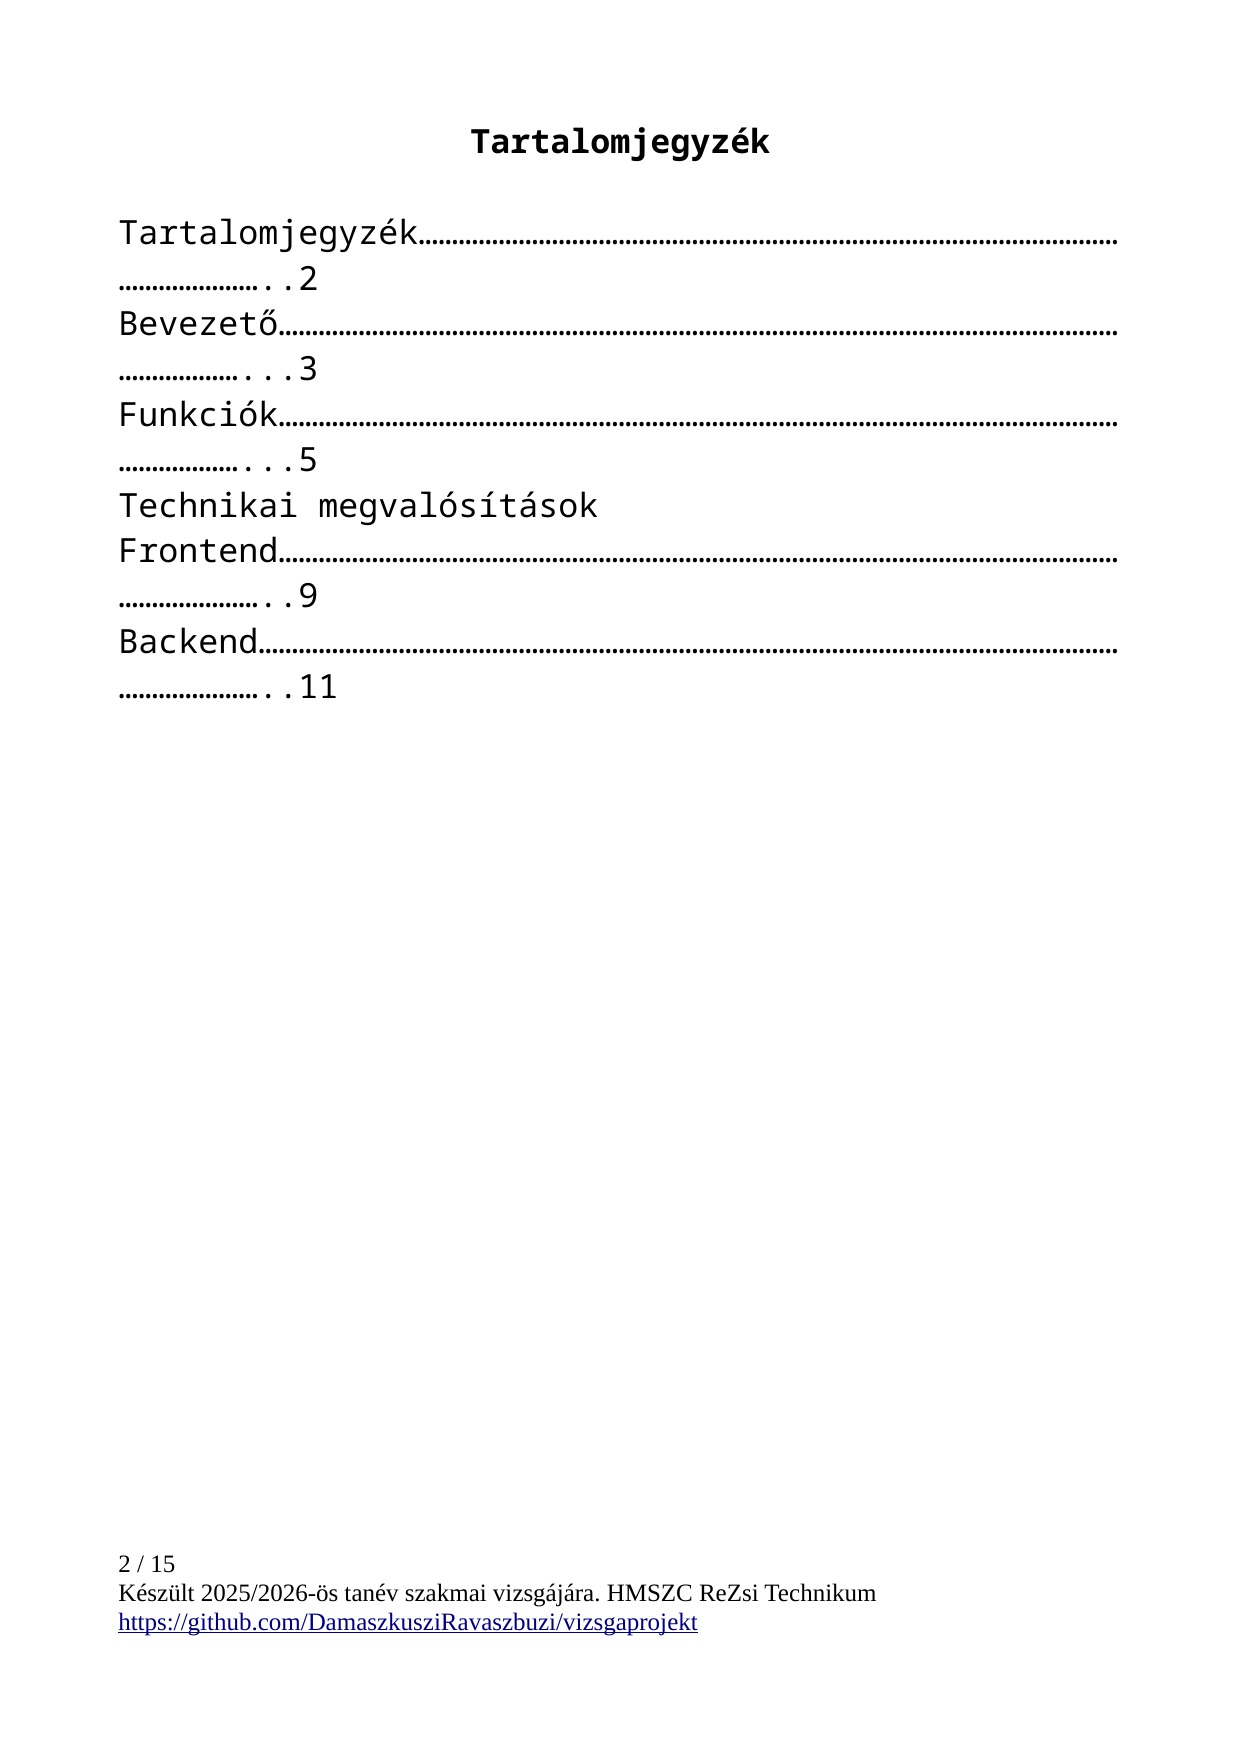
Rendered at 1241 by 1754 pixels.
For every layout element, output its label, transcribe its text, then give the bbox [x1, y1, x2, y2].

text Backend……………………………………………………………………………………………………………………………………..8 [118, 618, 1122, 708]
text Funkciók………………………………………………………………………………………………………………………………...4 [118, 391, 1122, 481]
text Technikai megvalósítások [118, 481, 1122, 527]
text Tartalomjegyzék………………………………………………………………………………………………………………..2 [118, 209, 1122, 300]
text Tartalomjegyzék [118, 118, 1122, 163]
text Frontend…………………………………………………………………………………………………………………………………..7 [118, 527, 1122, 618]
text Bevezető………………………………………………………………………………………………………………………………...3 [118, 300, 1122, 391]
